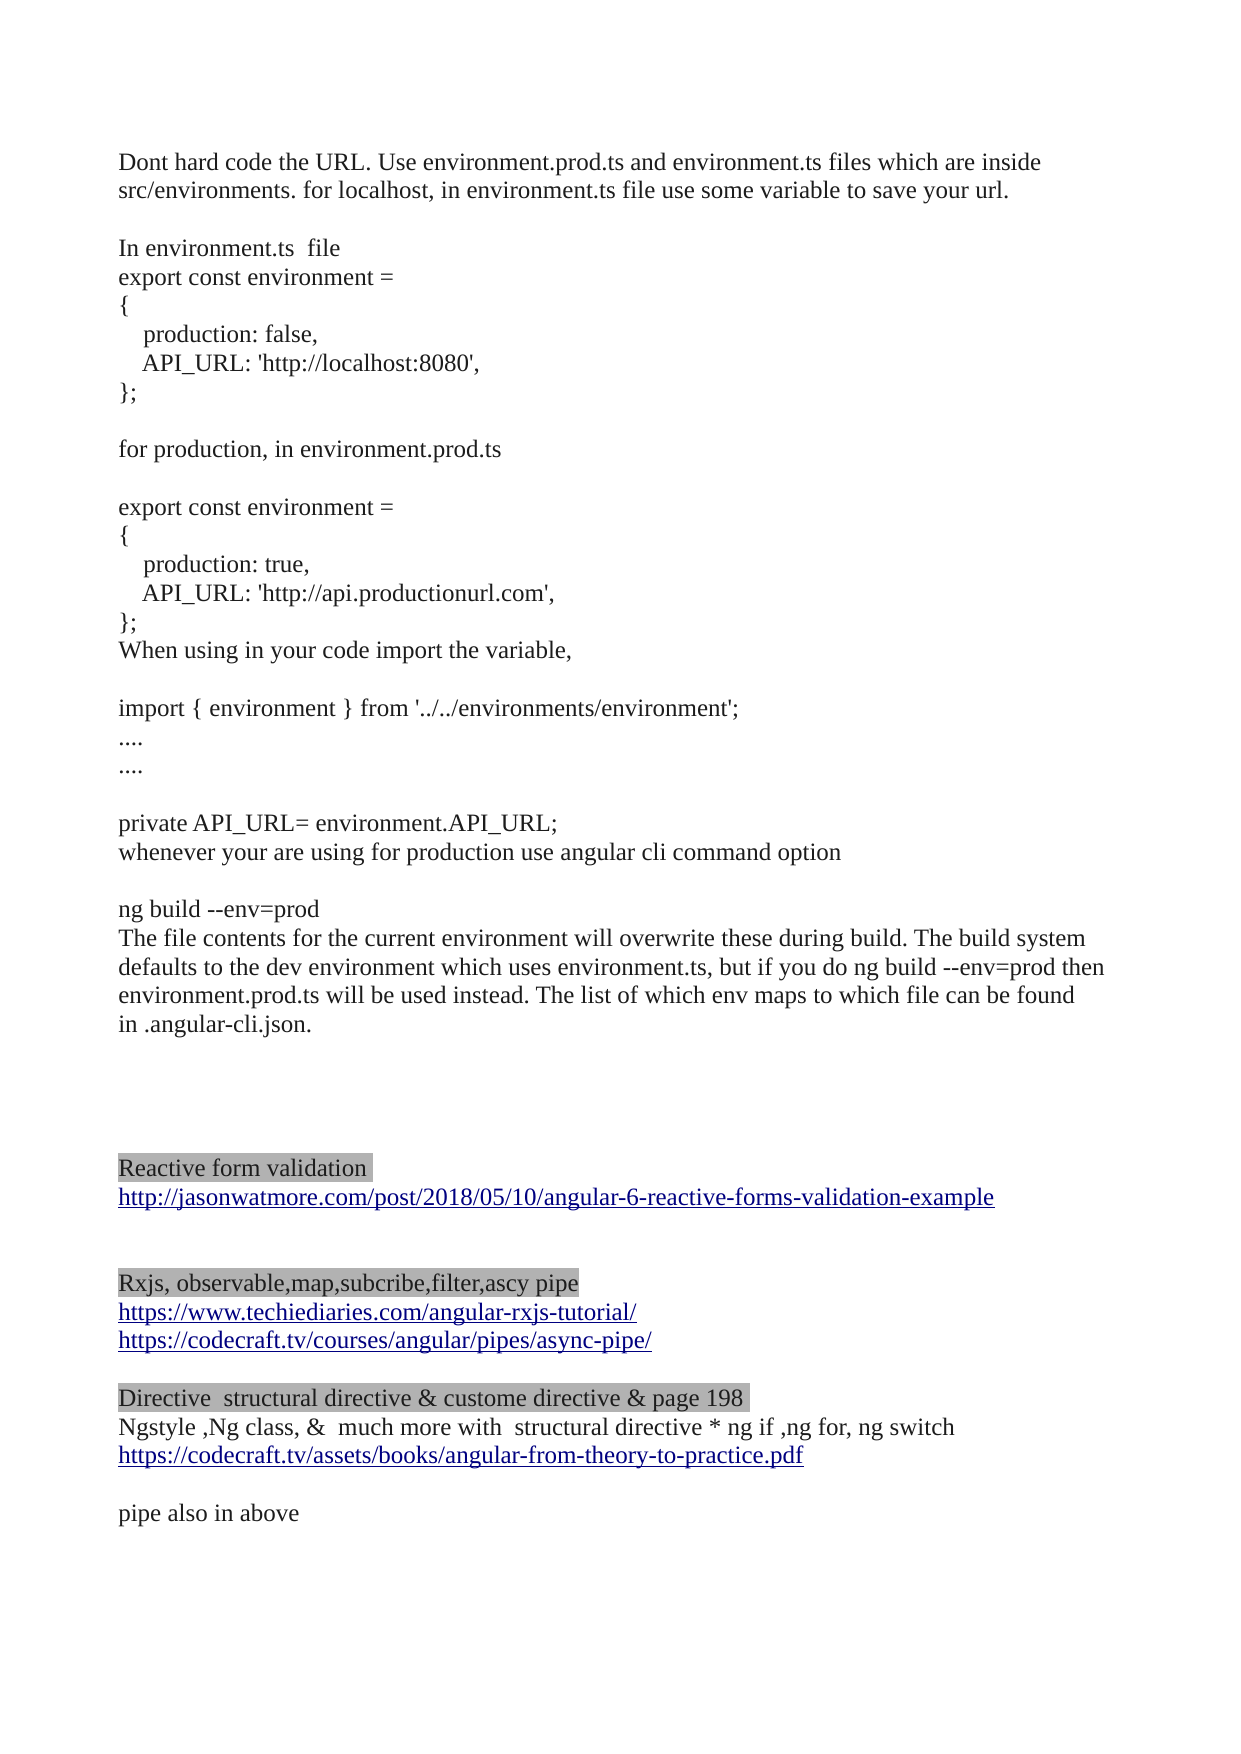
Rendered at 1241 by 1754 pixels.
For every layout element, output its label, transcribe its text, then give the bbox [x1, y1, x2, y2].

text https://codecraft.tv/assets/books/angular-from-theory-to-practice.pdf [118, 1441, 1122, 1469]
text Ngstyle ,Ng class, & much more with structural directive * ng if ,ng for, ng switch [118, 1412, 1122, 1441]
text API_URL: 'http://api.productionurl.com', [118, 578, 1122, 607]
text private API_URL= environment.API_URL; [118, 808, 1122, 837]
text API_URL: 'http://localhost:8080', [118, 348, 1122, 377]
text The file contents for the current environment will overwrite these during build. The build system defaults to the dev environment which uses environment.ts, but if you do ng build --env=prod then environment.prod.ts will be used instead. The list of which env maps to which file can be found in .angular-cli.json. [118, 923, 1122, 1038]
text { [118, 291, 1122, 319]
text ng build --env=prod [118, 894, 1122, 923]
text Rxjs, observable,map,subcribe,filter,ascy pipe [118, 1268, 1122, 1297]
text }; [118, 607, 1122, 636]
text .... [118, 751, 1122, 779]
text https://www.techiediaries.com/angular-rxjs-tutorial/ [118, 1297, 1122, 1326]
text export const environment = [118, 262, 1122, 291]
text }; [118, 377, 1122, 406]
text .... [118, 722, 1122, 751]
text import { environment } from '../../environments/environment'; [118, 693, 1122, 722]
text Directive structural directive & custome directive & page 198 [118, 1383, 1122, 1412]
text https://codecraft.tv/courses/angular/pipes/async-pipe/ [118, 1326, 1122, 1354]
text In environment.ts file [118, 233, 1122, 262]
text whenever your are using for production use angular cli command option [118, 837, 1122, 866]
text Dont hard code the URL. Use environment.prod.ts and environment.ts files which are inside src/environments. for localhost, in environment.ts file use some variable to save your url. [118, 147, 1122, 204]
text When using in your code import the variable, [118, 636, 1122, 664]
text production: false, [118, 319, 1122, 348]
text { [118, 521, 1122, 549]
text Reactive form validation [118, 1153, 1122, 1182]
text http://jasonwatmore.com/post/2018/05/10/angular-6-reactive-forms-validation-example [118, 1182, 1122, 1211]
text export const environment = [118, 492, 1122, 521]
text production: true, [118, 549, 1122, 578]
text pipe also in above [118, 1498, 1122, 1527]
text for production, in environment.prod.ts [118, 434, 1122, 463]
